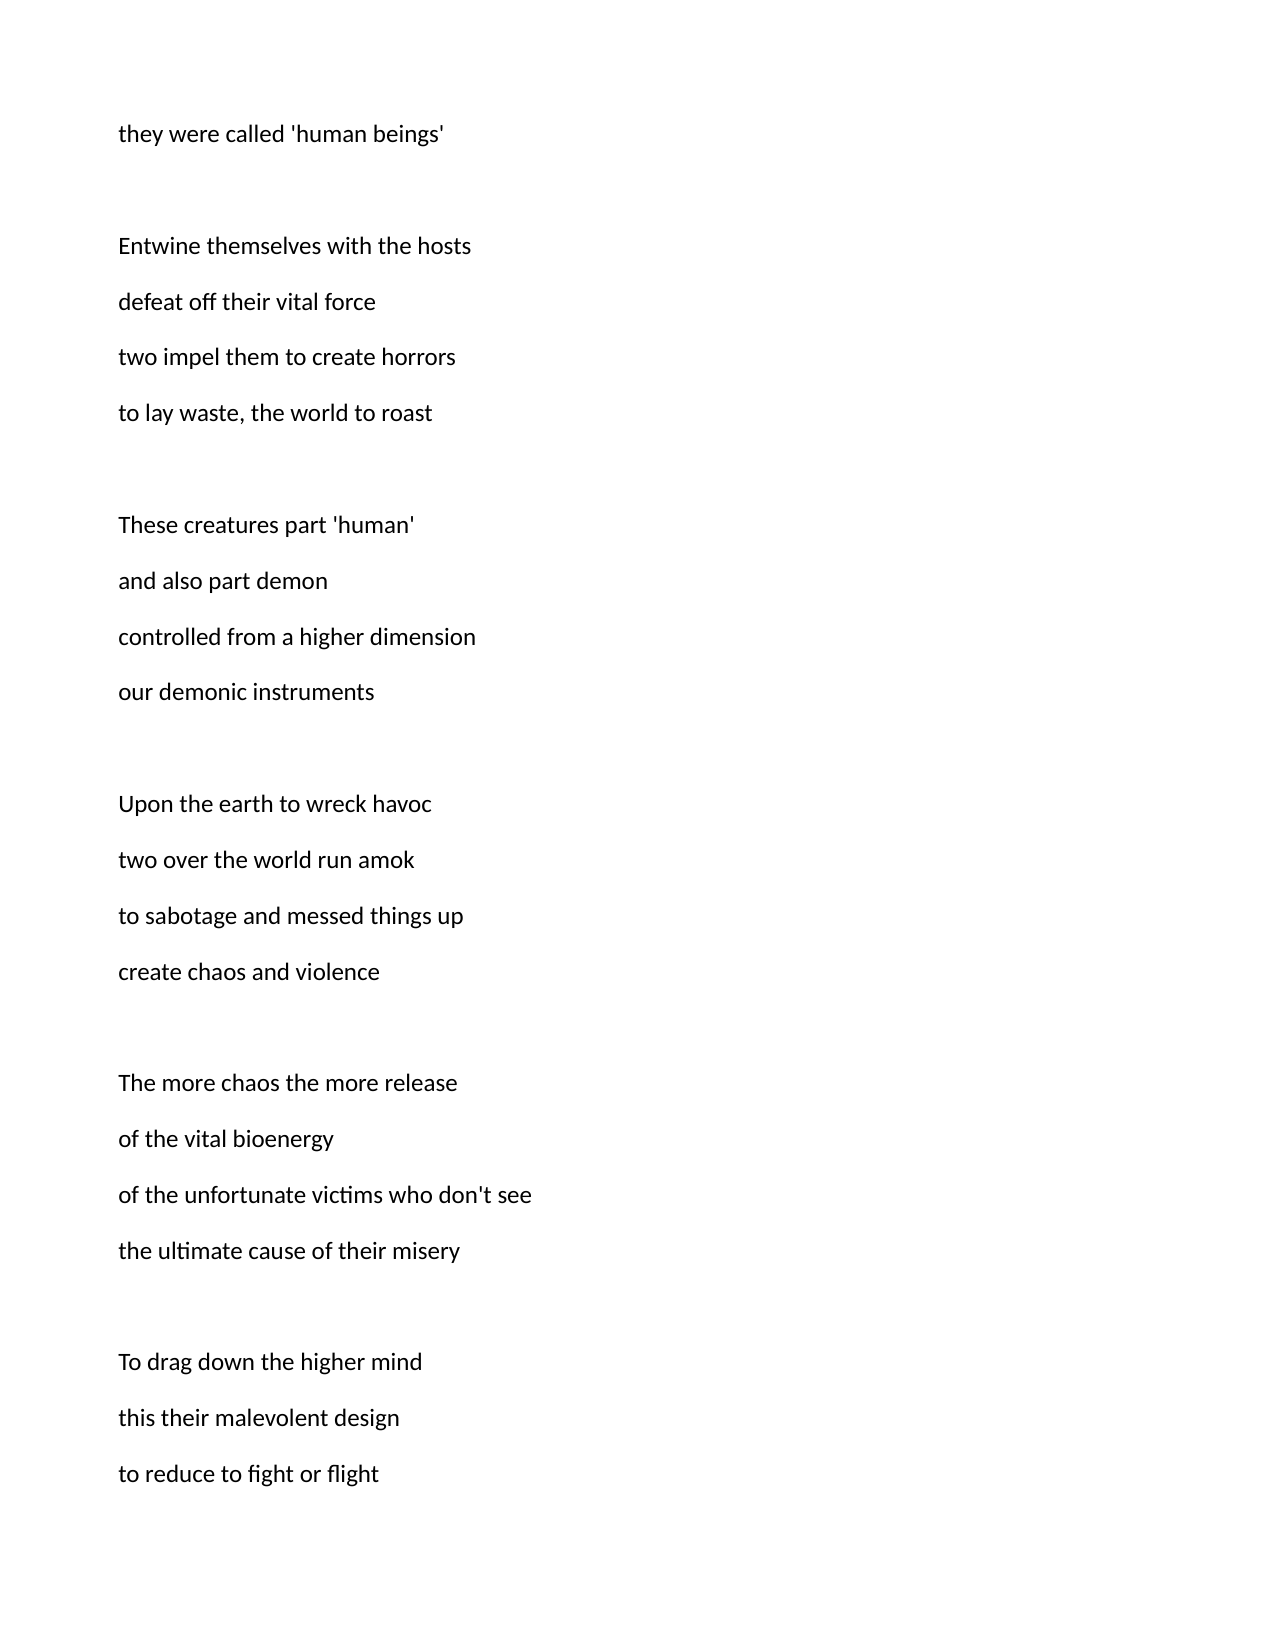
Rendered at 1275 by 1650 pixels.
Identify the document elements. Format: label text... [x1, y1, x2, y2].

text of the unfortunate victims who don't see [118, 1179, 1157, 1209]
text To drag down the higher mind [118, 1346, 1157, 1377]
text to reduce to fight or flight [118, 1458, 1157, 1489]
text The more chaos the more release [118, 1067, 1157, 1098]
text of the vital bioenergy [118, 1123, 1157, 1154]
text Entwine themselves with the hosts [118, 230, 1157, 260]
text defeat off their vital force [118, 286, 1157, 316]
text These creatures part 'human' [118, 509, 1157, 539]
text to sabotage and messed things up [118, 900, 1157, 930]
text the ultimate cause of their misery [118, 1235, 1157, 1265]
text they were called 'human beings' [118, 118, 1157, 149]
text controlled from a higher dimension [118, 621, 1157, 651]
text and also part demon [118, 565, 1157, 595]
text Upon the earth to wreck havoc [118, 788, 1157, 819]
text two over the world run amok [118, 844, 1157, 874]
text this their malevolent design [118, 1402, 1157, 1433]
text create chaos and violence [118, 956, 1157, 986]
text two impel them to create horrors [118, 341, 1157, 372]
text our demonic instruments [118, 676, 1157, 707]
text to lay waste, the world to roast [118, 397, 1157, 428]
